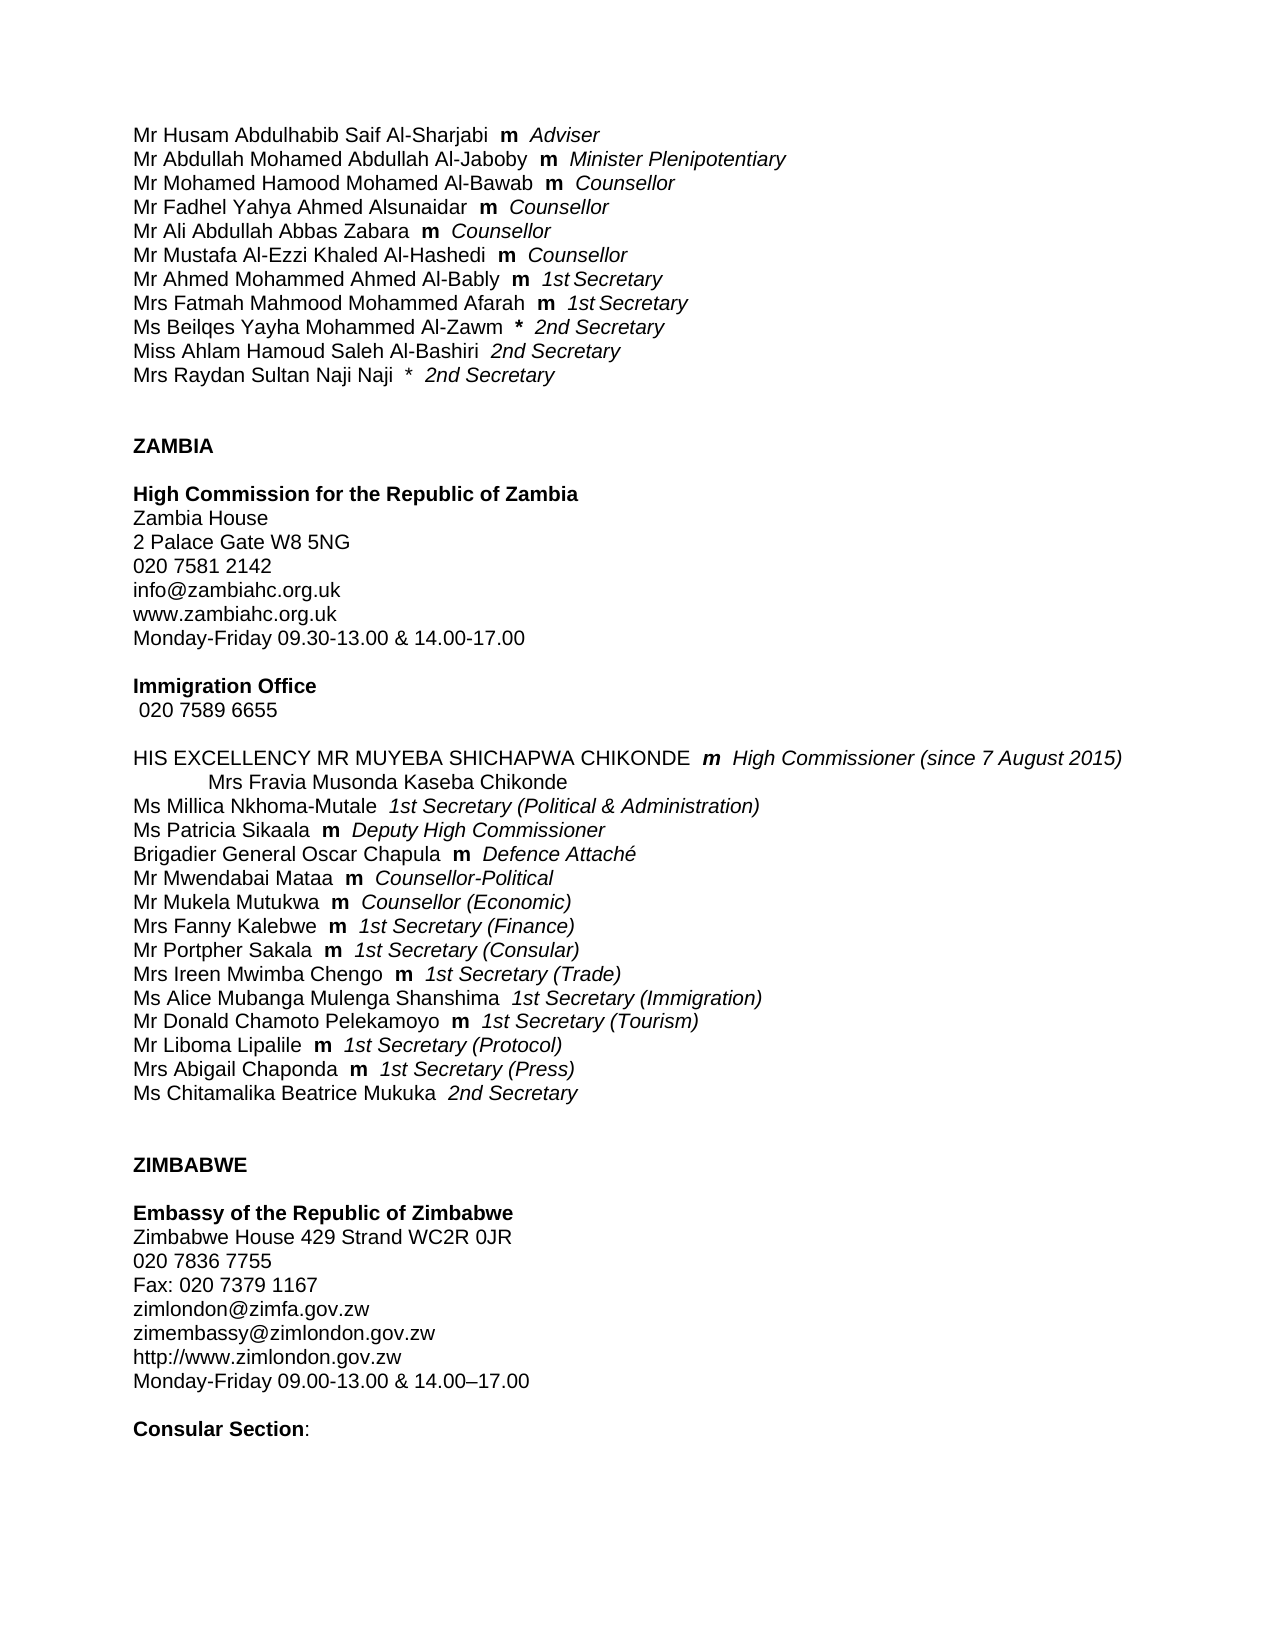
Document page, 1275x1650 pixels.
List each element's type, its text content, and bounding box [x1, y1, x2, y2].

text Mr Mustafa Al-Ezzi Khaled Al-Hashedi m Counsellor [133, 243, 1181, 267]
text 020 7581 2142 [133, 554, 1181, 578]
text Mr Portpher Sakala m 1st Secretary (Consular) [133, 937, 1181, 961]
text ZIMBABWE [133, 1153, 1181, 1177]
text ZAMBIA [133, 434, 1181, 458]
text Ms Chitamalika Beatrice Mukuka 2nd Secretary [133, 1081, 1181, 1105]
text Mrs Fanny Kalebwe m 1st Secretary (Finance) [133, 913, 1181, 937]
text www.zambiahc.org.uk [133, 602, 1181, 626]
text Zimbabwe House 429 Strand WC2R 0JR [133, 1225, 1181, 1249]
text Mr Mukela Mutukwa m Counsellor (Economic) [133, 889, 1181, 913]
text Mrs Fravia Musonda Kaseba Chikonde [133, 770, 1181, 794]
text 2 Palace Gate W8 5NG [133, 530, 1181, 554]
text 020 7589 6655 [133, 698, 1181, 722]
text Ms Beilqes Yayha Mohammed Al-Zawm * 2nd Secretary [133, 314, 1181, 338]
text 020 7836 7755 [133, 1249, 1181, 1273]
text http://www.zimlondon.gov.zw [133, 1345, 1181, 1369]
text Immigration Office [133, 674, 1181, 698]
subtitle High Commission for the Republic of Zambia [133, 482, 1181, 506]
text Monday-Friday 09.30-13.00 & 14.00-17.00 [133, 626, 1181, 650]
text Ms Patricia Sikaala m Deputy High Commissioner [133, 818, 1181, 842]
text Mr Mohamed Hamood Mohamed Al-Bawab m Counsellor [133, 171, 1181, 195]
text Mr Mwendabai Mataa m Counsellor-Political [133, 866, 1181, 889]
text Mr Donald Chamoto Pelekamoyo m 1st Secretary (Tourism) [133, 1009, 1181, 1033]
text Monday-Friday 09.00-13.00 & 14.00–17.00 [133, 1369, 1181, 1393]
text Ms Alice Mubanga Mulenga Shanshima 1st Secretary (Immigration) [133, 985, 1181, 1009]
text info@zambiahc.org.uk [133, 578, 1181, 602]
text Mr Ali Abdullah Abbas Zabara m Counsellor [133, 219, 1181, 243]
text HIS EXCELLENCY MR MUYEBA SHICHAPWA CHIKONDE m High Commissioner (since 7 August 2015) [133, 746, 1181, 770]
text zimlondon@zimfa.gov.zw [133, 1297, 1181, 1321]
text Mrs Raydan Sultan Naji Naji * 2nd Secretary [133, 362, 1181, 386]
text Embassy of the Republic of Zimbabwe [133, 1201, 1181, 1225]
text Miss Ahlam Hamoud Saleh Al-Bashiri 2nd Secretary [133, 338, 1181, 362]
text Mr Husam Abdulhabib Saif Al-Sharjabi m Adviser [133, 123, 1181, 147]
text Mr Fadhel Yahya Ahmed Alsunaidar m Counsellor [133, 195, 1181, 219]
text Mrs Fatmah Mahmood Mohammed Afarah m 1st Secretary [133, 291, 1181, 314]
text Fax: 020 7379 1167 [133, 1273, 1181, 1297]
text Mrs Abigail Chaponda m 1st Secretary (Press) [133, 1057, 1181, 1081]
text Mr Ahmed Mohammed Ahmed Al-Bably m 1st Secretary [133, 267, 1181, 291]
text Mr Abdullah Mohamed Abdullah Al-Jaboby m Minister Plenipotentiary [133, 147, 1181, 171]
text Consular Section: [133, 1417, 1181, 1441]
text zimembassy@zimlondon.gov.zw [133, 1321, 1181, 1345]
text Mr Liboma Lipalile m 1st Secretary (Protocol) [133, 1033, 1181, 1057]
text Zambia House [133, 506, 1181, 530]
text Ms Millica Nkhoma-Mutale 1st Secretary (Political & Administration) [133, 794, 1181, 818]
text Brigadier General Oscar Chapula m Defence Attaché [133, 842, 1181, 866]
text Mrs Ireen Mwimba Chengo m 1st Secretary (Trade) [133, 961, 1181, 985]
